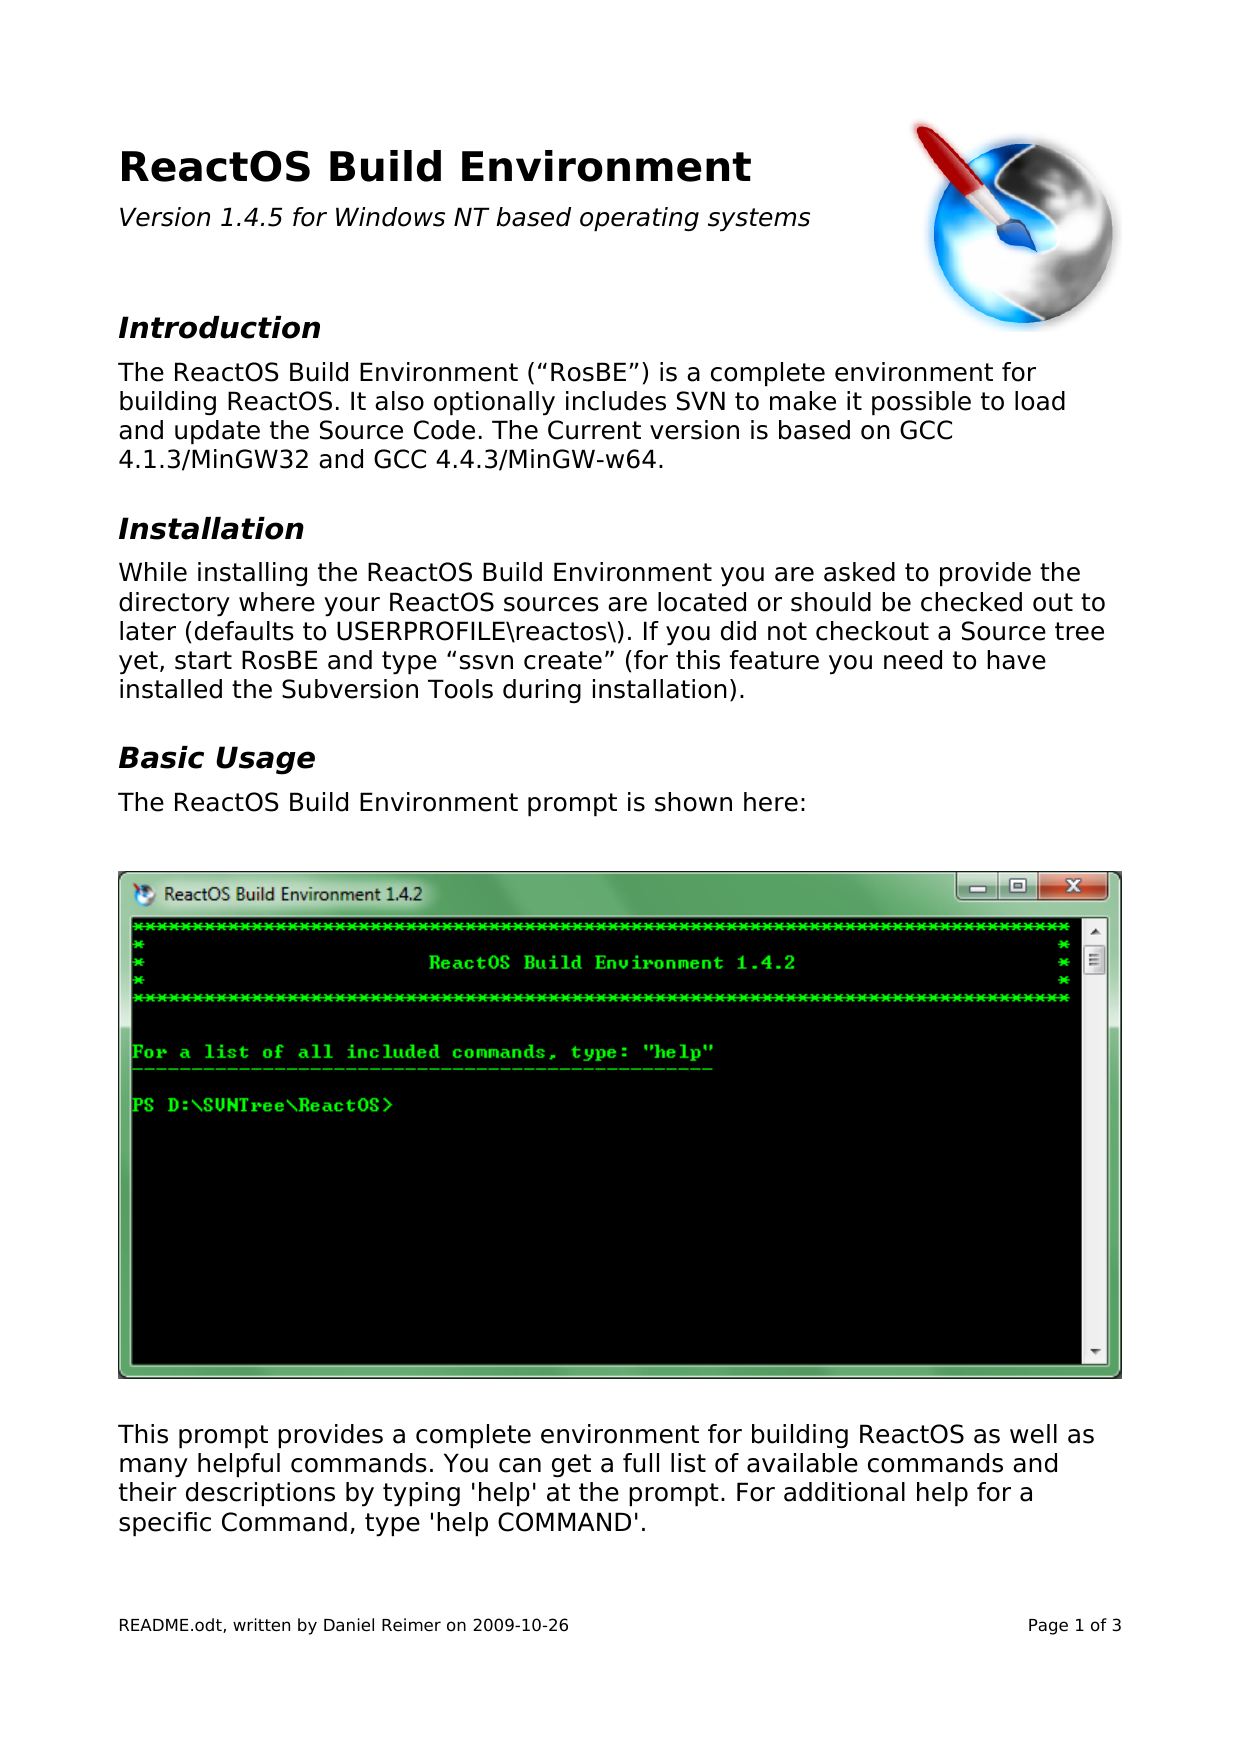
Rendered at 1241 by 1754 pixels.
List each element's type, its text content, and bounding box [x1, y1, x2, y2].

subtitle Introduction [118, 311, 1122, 345]
subtitle Installation [118, 512, 1122, 546]
text This prompt provides a complete environment for building ReactOS as well as many helpful commands. You can get a full list of available commands and their descriptions by typing 'help' at the prompt. For additional help for a specific Command, type 'help COMMAND'. [118, 1420, 1122, 1537]
picture [118, 871, 1122, 1379]
text The ReactOS Build Environment (“RosBE”) is a complete environment for building ReactOS. It also optionally includes SVN to make it possible to load and update the Source Code. The Current version is based on GCC 4.1.3/MinGW32 and GCC 4.4.3/MinGW-w64. [118, 358, 1122, 474]
text Version 1.4.5 for Windows NT based operating systems [118, 203, 908, 232]
picture [908, 118, 1122, 332]
text The ReactOS Build Environment prompt is shown here: [118, 788, 1122, 817]
subtitle ReactOS Build Environment [118, 143, 908, 191]
subtitle Basic Usage [118, 742, 1122, 776]
text While installing the ReactOS Build Environment you are asked to provide the directory where your ReactOS sources are located or should be checked out to later (defaults to USERPROFILE\reactos\). If you did not checkout a Source tree yet, start RosBE and type “ssvn create” (for this feature you need to have installed the Subversion Tools during installation). [118, 558, 1122, 704]
